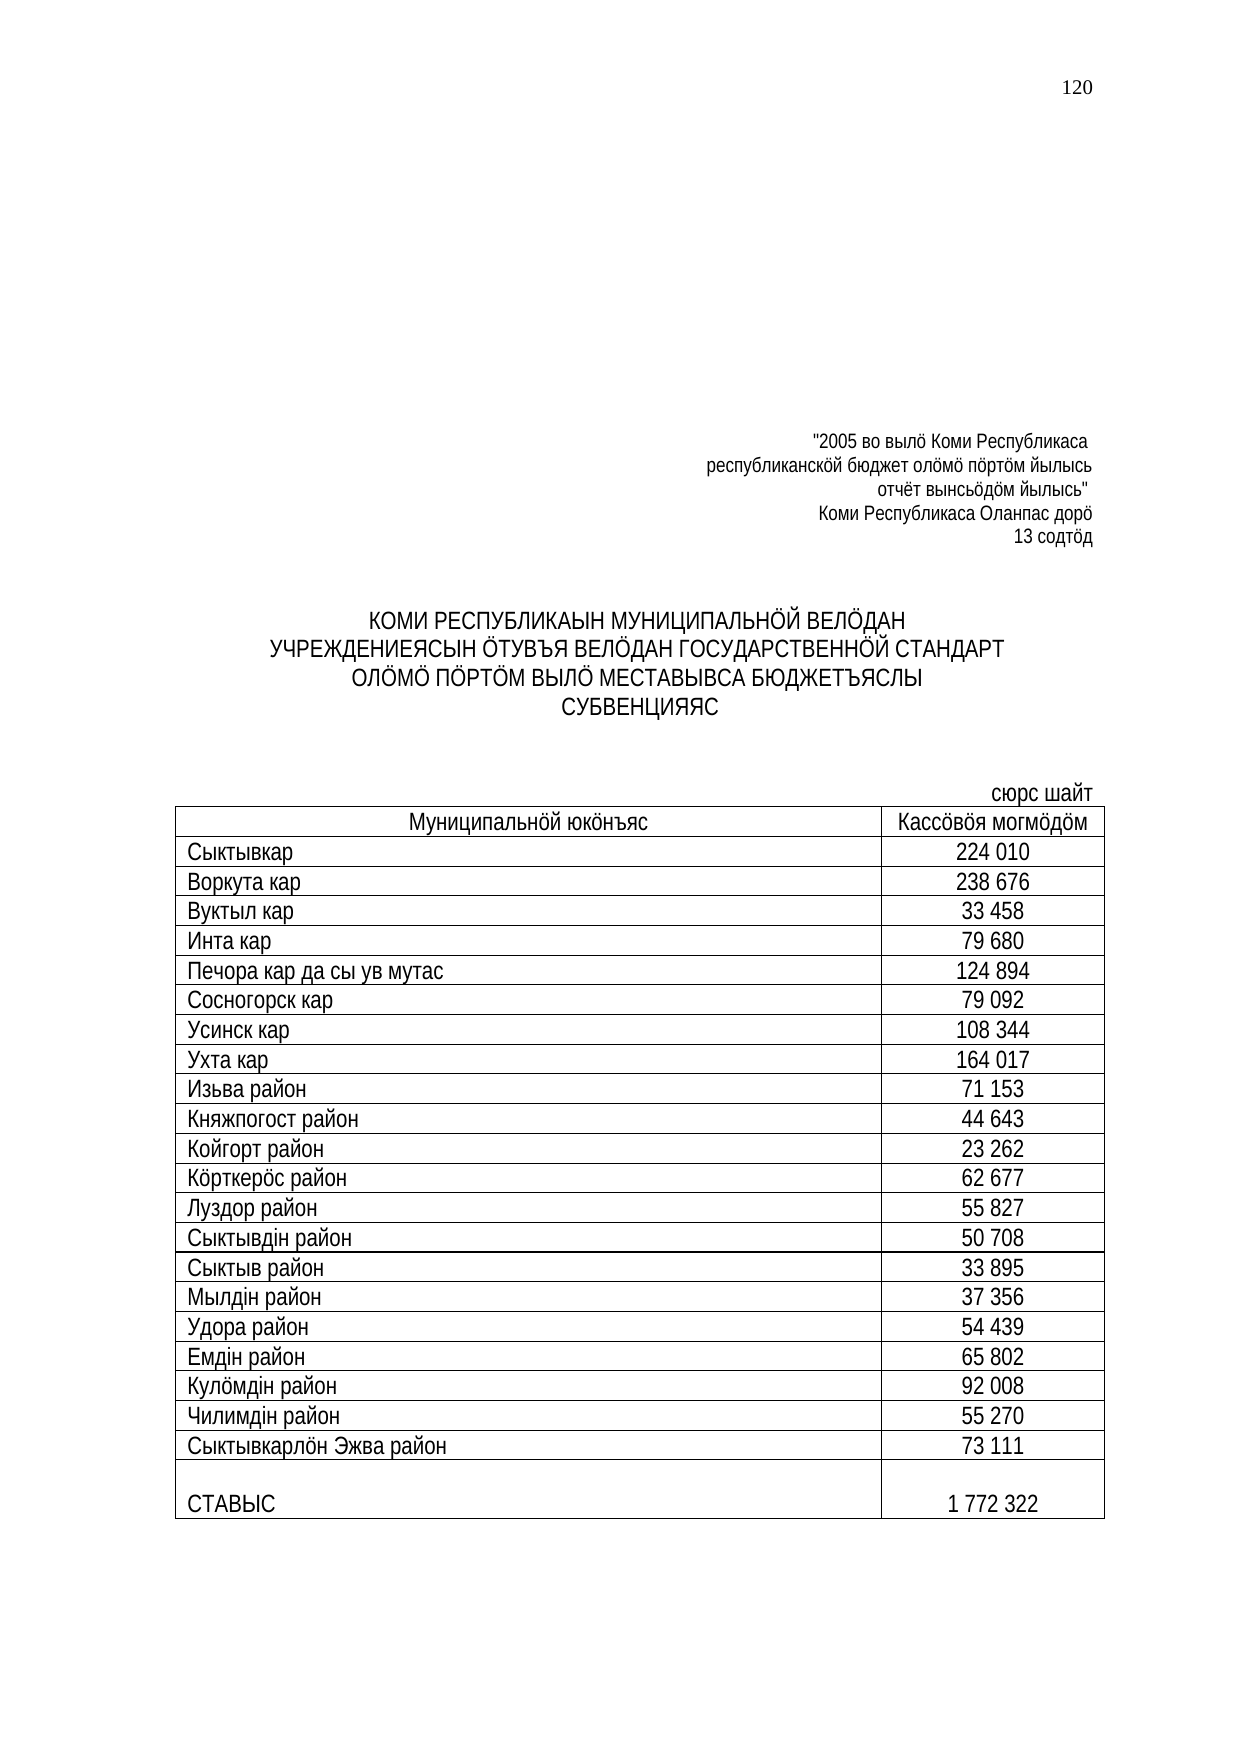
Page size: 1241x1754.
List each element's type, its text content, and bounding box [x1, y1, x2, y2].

table_cell [1105, 1281, 1148, 1311]
table_cell Княжпогост район [176, 1104, 881, 1133]
table_cell [1105, 1341, 1148, 1370]
table_cell Койгорт район [176, 1134, 881, 1162]
table_cell 108 344 [882, 1015, 1104, 1044]
table_cell 65 802 [882, 1342, 1104, 1370]
table_cell [1105, 925, 1148, 954]
table_cell 1 772 322 [882, 1460, 1104, 1518]
text сюрс шайт [187, 777, 1093, 806]
table_cell [1105, 836, 1148, 866]
table_cell 79 680 [882, 926, 1104, 954]
table_cell Кулöмдiн район [176, 1371, 881, 1400]
table_cell [1105, 1430, 1148, 1459]
table_cell Инта кар [176, 926, 881, 954]
table_cell 238 676 [882, 867, 1104, 895]
text "2005 во вылö Коми Республикаса [187, 428, 1093, 452]
table_cell СТАВЫС [176, 1460, 881, 1518]
table_cell Луздор район [176, 1193, 881, 1222]
table_cell [1105, 1044, 1148, 1073]
table_cell [1105, 1459, 1148, 1518]
text ОЛÖМÖ ПÖРТÖМ ВЫЛÖ МЕСТАВЫВСА БЮДЖЕТЪЯСЛЫ [187, 663, 1093, 692]
table_cell 33 895 [882, 1253, 1104, 1281]
table_cell [1105, 1400, 1148, 1429]
table_cell Ухта кар [176, 1045, 881, 1073]
table_cell Сыктывкарлöн Эжва район [176, 1431, 881, 1459]
table_header Муниципальнöй юкöнъяс [176, 807, 881, 836]
table_cell 62 677 [882, 1164, 1104, 1192]
table_cell 55 827 [882, 1193, 1104, 1222]
table_cell Воркута кар [176, 867, 881, 895]
table_cell Сыктыв район [176, 1253, 881, 1281]
table_cell 23 262 [882, 1134, 1104, 1162]
table_cell 73 111 [882, 1431, 1104, 1459]
table_cell Изьва район [176, 1074, 881, 1103]
table_cell [1105, 1311, 1148, 1341]
table_cell [1105, 1163, 1148, 1192]
table_header Кассöвöя могмöдöм [882, 807, 1104, 836]
table_cell 55 270 [882, 1401, 1104, 1429]
table_cell Емдiн район [176, 1342, 881, 1370]
table_cell Усинск кар [176, 1015, 881, 1044]
text СУБВЕНЦИЯЯС [187, 692, 1093, 720]
table_cell [1105, 1073, 1148, 1103]
text УЧРЕЖДЕНИЕЯСЫН ÖТУВЪЯ ВЕЛÖДАН ГОСУДАРСТВЕННÖЙ СТАНДАРТ [187, 634, 1093, 663]
table_cell Вуктыл кар [176, 896, 881, 925]
table_cell 50 708 [882, 1223, 1104, 1251]
table_cell Кöрткерöс район [176, 1164, 881, 1192]
table_cell [1105, 895, 1148, 925]
table_cell Мылдiн район [176, 1282, 881, 1311]
table_header [1105, 806, 1148, 836]
table_cell 44 643 [882, 1104, 1104, 1133]
table_cell 37 356 [882, 1282, 1104, 1311]
table_cell 124 894 [882, 956, 1104, 984]
table_cell [1105, 866, 1148, 895]
table_cell Сосногорск кар [176, 985, 881, 1014]
table_cell 71 153 [882, 1074, 1104, 1103]
table_cell Удора район [176, 1312, 881, 1341]
table_cell 54 439 [882, 1312, 1104, 1341]
table_cell 92 008 [882, 1371, 1104, 1400]
table_cell [1105, 1014, 1148, 1044]
table_cell 164 017 [882, 1045, 1104, 1073]
text Коми Республикаса Оланпас дорö [187, 500, 1093, 524]
table_cell [1105, 1251, 1148, 1281]
table_cell [1105, 1370, 1148, 1400]
table_cell 33 458 [882, 896, 1104, 925]
text 13 содтöд [187, 524, 1093, 548]
table_cell Чилимдiн район [176, 1401, 881, 1429]
table_cell [1105, 984, 1148, 1014]
table_cell [1105, 955, 1148, 984]
table_cell 224 010 [882, 837, 1104, 866]
text КОМИ РЕСПУБЛИКАЫН МУНИЦИПАЛЬНÖЙ ВЕЛÖДАН [187, 606, 1093, 634]
text республиканскöй бюджет олöмö пöртöм йылысь [187, 452, 1093, 476]
table_cell [1105, 1222, 1148, 1251]
table_cell [1105, 1103, 1148, 1133]
table_cell Сыктывдiн район [176, 1223, 881, 1251]
table_cell Печора кар да сы ув мутас [176, 956, 881, 984]
text отчёт вынсьöдöм йылысь" [187, 476, 1093, 500]
table_cell [1105, 1133, 1148, 1162]
table_cell 79 092 [882, 985, 1104, 1014]
table_cell [1105, 1192, 1148, 1222]
table_cell Сыктывкар [176, 837, 881, 866]
